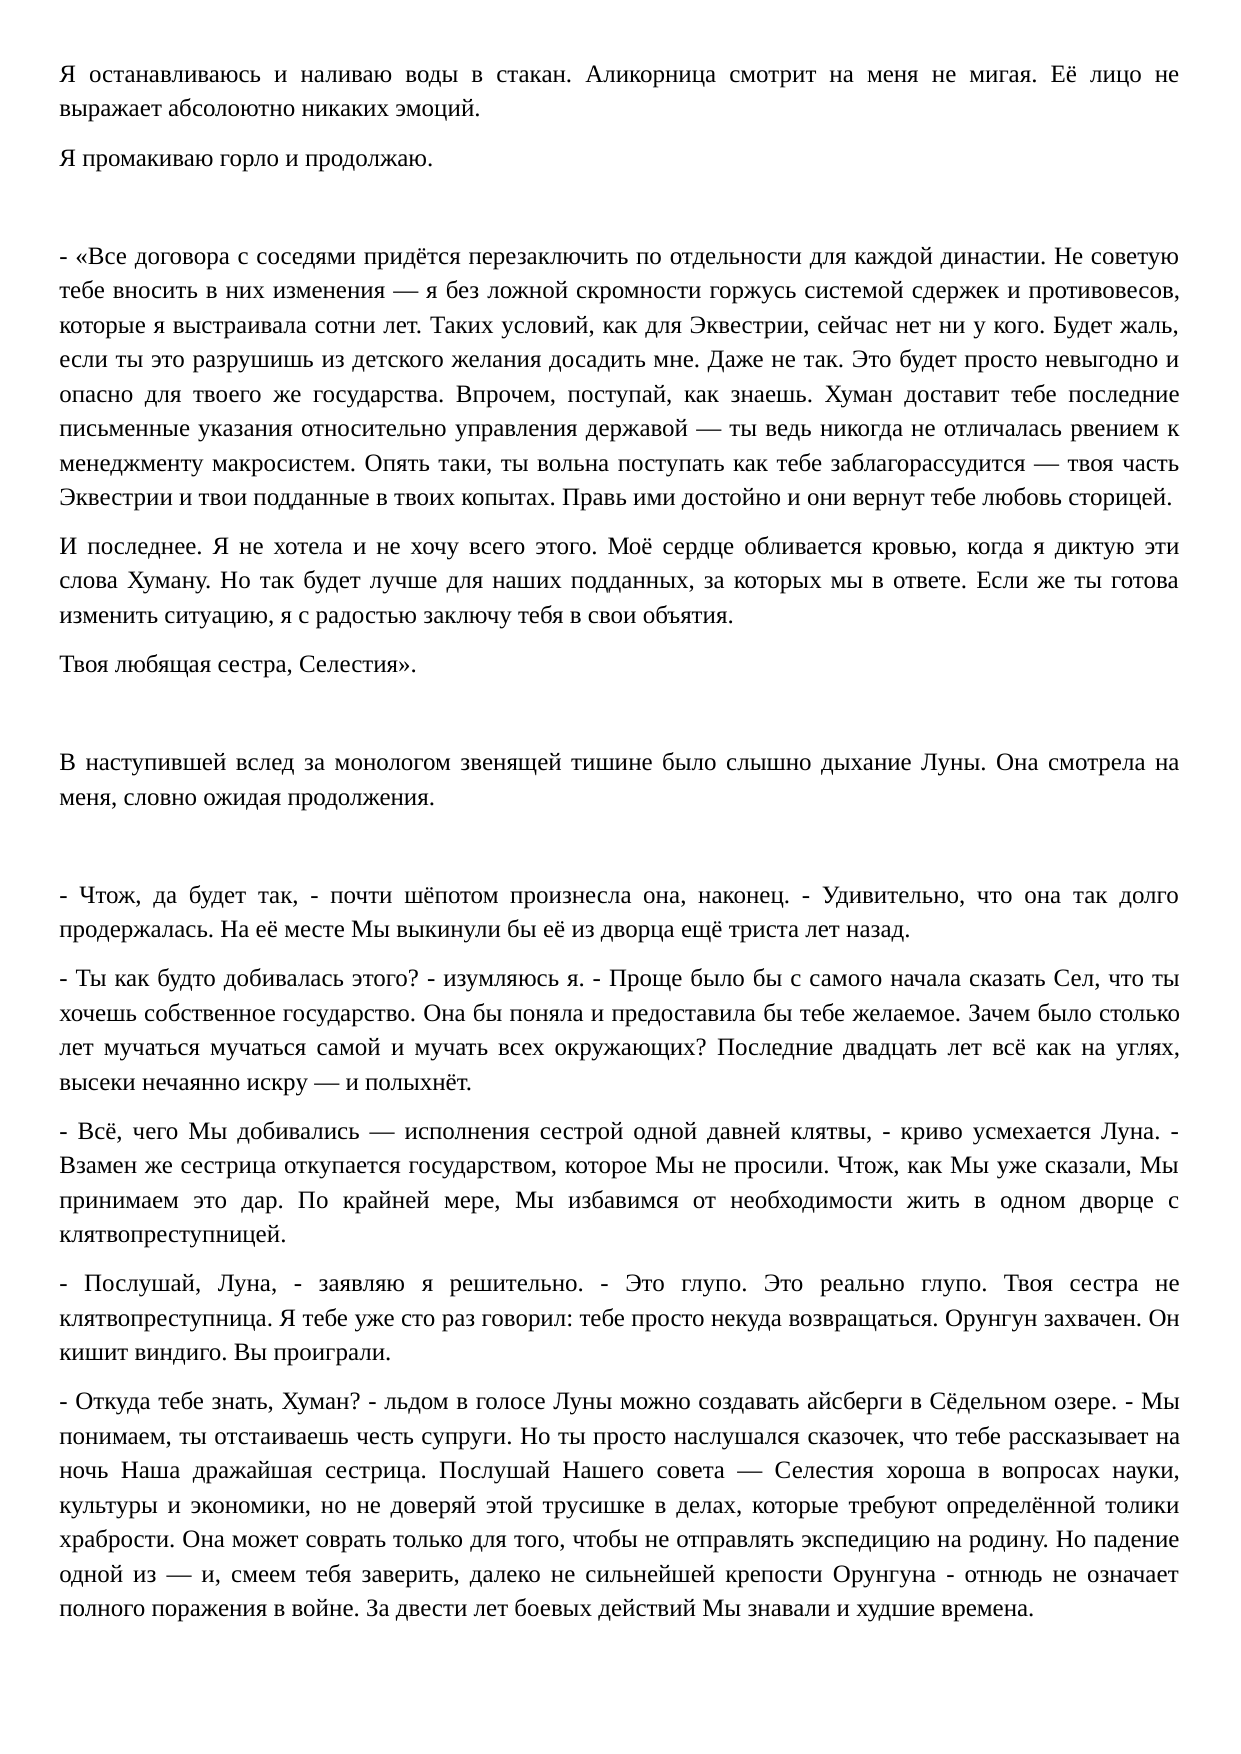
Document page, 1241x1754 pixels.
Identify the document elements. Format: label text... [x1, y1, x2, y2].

text Я останавливаюсь и наливаю воды в стакан. Аликорница смотрит на меня не мигая. Её лицо не выражает абсолоютно никаких эмоций. [59, 59, 1181, 122]
text - «Все договора с соседями придётся перезаключить по отдельности для каждой династии. Не советую тебе вносить в них изменения — я без ложной скромности горжусь системой сдержек и противовесов, которые я выстраивала сотни лет. Таких условий, как для Эквестрии, сейчас нет ни у кого. Будет жаль, если ты это разрушишь из детского желания досадить мне. Даже не так. Это будет просто невыгодно и опасно для твоего же государства. Впрочем, поступай, как знаешь. Хуман доставит тебе последние письменные указания относительно управления державой — ты ведь никогда не отличалась рвением к менеджменту макросистем. Опять таки, ты вольна поступать как тебе заблагорассудится — твоя часть Эквестрии и твои подданные в твоих копытах. Правь ими достойно и они вернут тебе любовь сторицей. [59, 241, 1181, 511]
text Я промакиваю горло и продолжаю. [59, 143, 1181, 171]
text - Чтож, да будет так, - почти шёпотом произнесла она, наконец. - Удивительно, что она так долго продержалась. На её месте Мы выкинули бы её из дворца ещё триста лет назад. [59, 880, 1181, 943]
text - Ты как будто добивалась этого? - изумляюсь я. - Проще было бы с самого начала сказать Сел, что ты хочешь собственное государство. Она бы поняла и предоставила бы тебе желаемое. Зачем было столько лет мучаться мучаться самой и мучать всех окружающих? Последние двадцать лет всё как на углях, высеки нечаянно искру — и полыхнёт. [59, 963, 1181, 1096]
text - Всё, чего Мы добивались — исполнения сестрой одной давней клятвы, - криво усмехается Луна. - Взамен же сестрица откупается государством, которое Мы не просили. Чтож, как Мы уже сказали, Мы принимаем это дар. По крайней мере, Мы избавимся от необходимости жить в одном дворце с клятвопреступницей. [59, 1116, 1181, 1248]
text Твоя любящая сестра, Селестия». [59, 649, 1181, 678]
text - Послушай, Луна, - заявляю я решительно. - Это глупо. Это реально глупо. Твоя сестра не клятвопреступница. Я тебе уже сто раз говорил: тебе просто некуда возвращаться. Орунгун захвачен. Он кишит виндиго. Вы проиграли. [59, 1268, 1181, 1366]
text - Откуда тебе знать, Хуман? - льдом в голосе Луны можно создавать айсберги в Сёдельном озере. - Мы понимаем, ты отстаиваешь честь супруги. Но ты просто наслушался сказочек, что тебе рассказывает на ночь Наша дражайшая сестрица. Послушай Нашего совета — Селестия хороша в вопросах науки, культуры и экономики, но не доверяй этой трусишке в делах, которые требуют определённой толики храбрости. Она может соврать только для того, чтобы не отправлять экспедицию на родину. Но падение одной из — и, смеем тебя заверить, далеко не сильнейшей крепости Орунгуна - отнюдь не означает полного поражения в войне. За двести лет боевых действий Мы знавали и худшие времена. [59, 1386, 1181, 1622]
text И последнее. Я не хотела и не хочу всего этого. Моё сердце обливается кровью, когда я диктую эти слова Хуману. Но так будет лучше для наших подданных, за которых мы в ответе. Если же ты готова изменить ситуацию, я с радостью заключу тебя в свои объятия. [59, 531, 1181, 629]
text В наступившей вслед за монологом звенящей тишине было слышно дыхание Луны. Она смотрела на меня, словно ожидая продолжения. [59, 747, 1181, 811]
